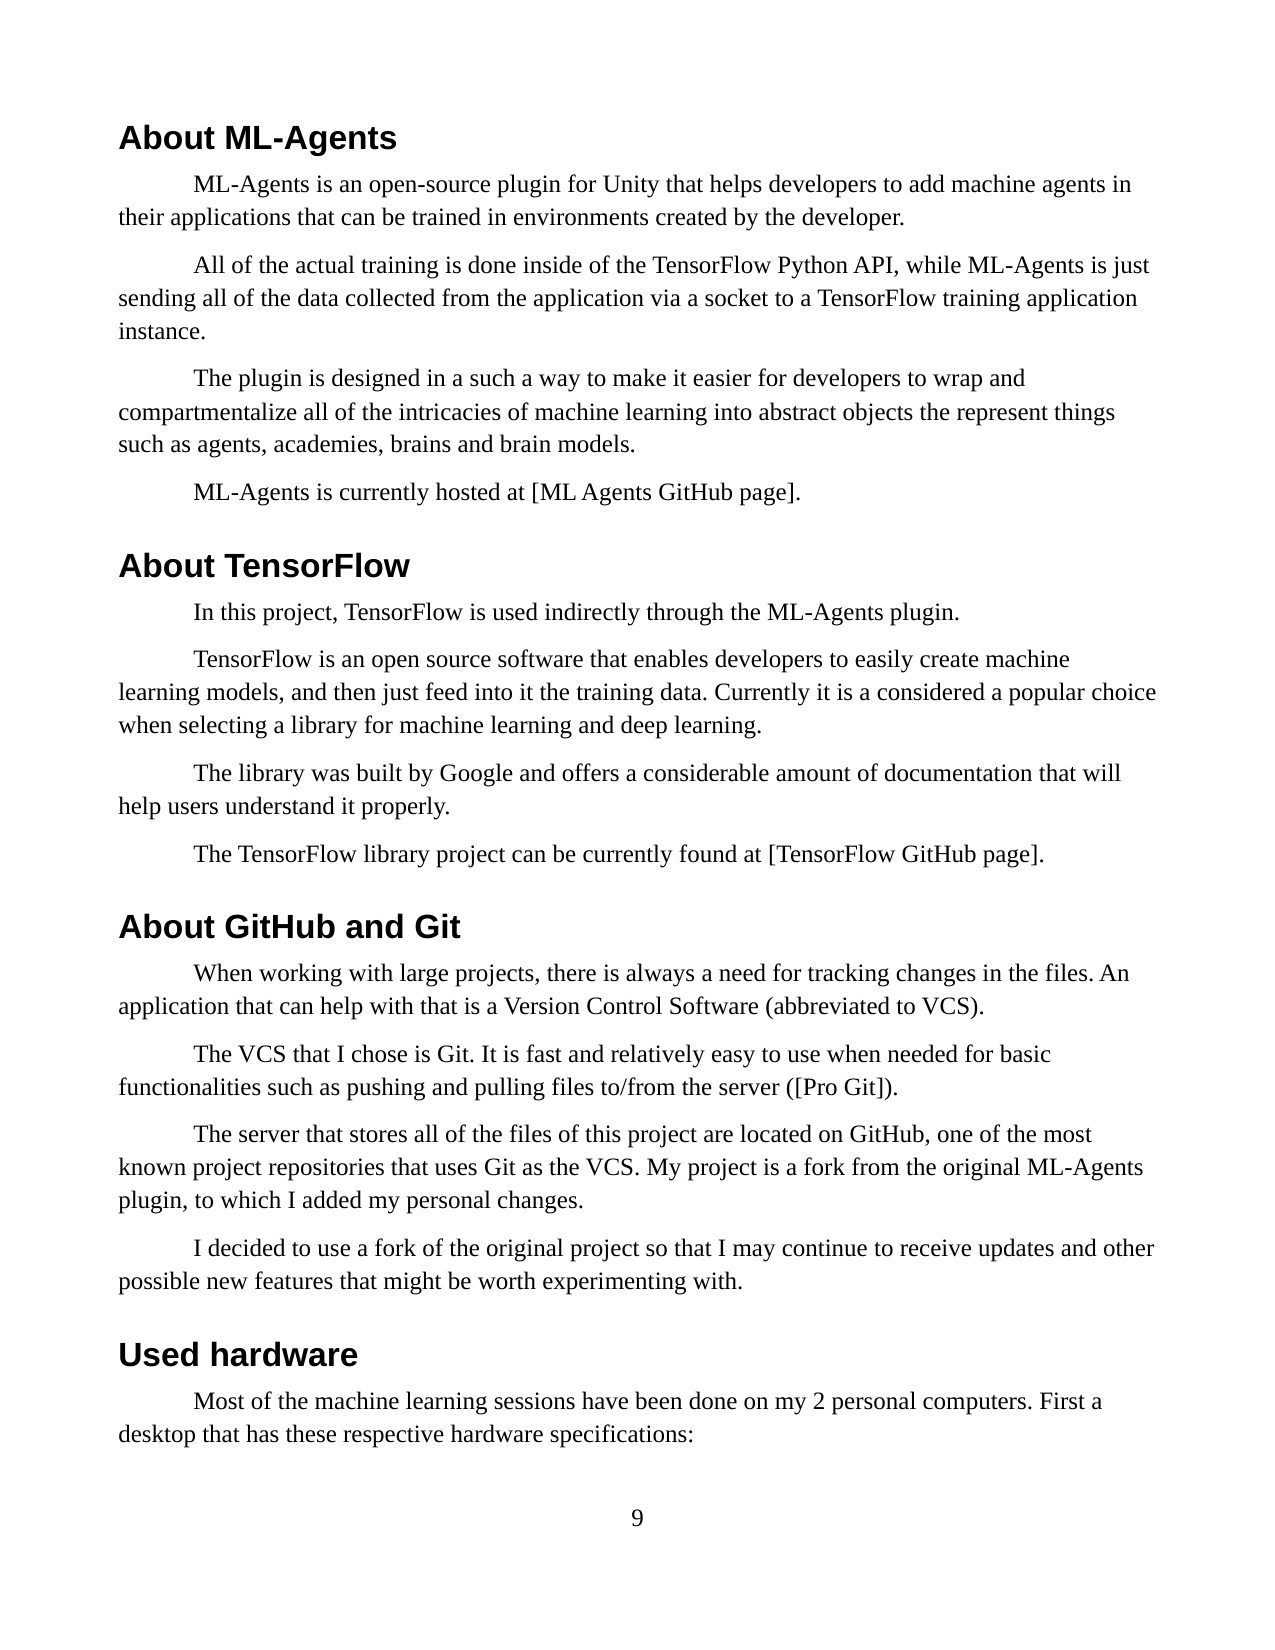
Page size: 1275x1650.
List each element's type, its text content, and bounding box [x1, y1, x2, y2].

text The library was built by Google and offers a considerable amount of documentation that will help users understand it properly. [118, 758, 1157, 820]
text The VCS that I chose is Git. It is fast and relatively easy to use when needed for basic functionalities such as pushing and pulling files to/from the server ([Pro Git]). [118, 1039, 1157, 1101]
text ML-Agents is an open-source plugin for Unity that helps developers to add machine agents in their applications that can be trained in environments created by the developer. [118, 169, 1157, 231]
subtitle About GitHub and Git [118, 907, 1157, 946]
text TensorFlow is an open source software that enables developers to easily create machine learning models, and then just feed into it the training data. Currently it is a considered a popular choice when selecting a library for machine learning and deep learning. [118, 644, 1157, 739]
text When working with large projects, there is always a need for tracking changes in the files. An application that can help with that is a Version Control Software (abbreviated to VCS). [118, 958, 1157, 1020]
text All of the actual training is done inside of the TensorFlow Python API, while ML-Agents is just sending all of the data collected from the application via a socket to a TensorFlow training application instance. [118, 250, 1157, 345]
text Most of the machine learning sessions have been done on my 2 personal computers. First a desktop that has these respective hardware specifications: [118, 1386, 1157, 1447]
text The server that stores all of the files of this project are located on GitHub, one of the most known project repositories that uses Git as the VCS. My project is a fork from the original ML-Agents plugin, to which I added my personal changes. [118, 1119, 1157, 1214]
subtitle About ML-Agents [118, 118, 1157, 157]
text The TensorFlow library project can be currently found at [TensorFlow GitHub page]. [118, 839, 1157, 867]
text In this project, TensorFlow is used indirectly through the ML-Agents plugin. [118, 597, 1157, 626]
text The plugin is designed in a such a way to make it easier for developers to wrap and compartmentalize all of the intricacies of machine learning into abstract objects the represent things such as agents, academies, brains and brain models. [118, 363, 1157, 458]
subtitle About TensorFlow [118, 546, 1157, 584]
text I decided to use a fork of the original project so that I may continue to receive updates and other possible new features that might be worth experimenting with. [118, 1233, 1157, 1295]
subtitle Used hardware [118, 1334, 1157, 1373]
text ML-Agents is currently hosted at [ML Agents GitHub page]. [118, 477, 1157, 506]
